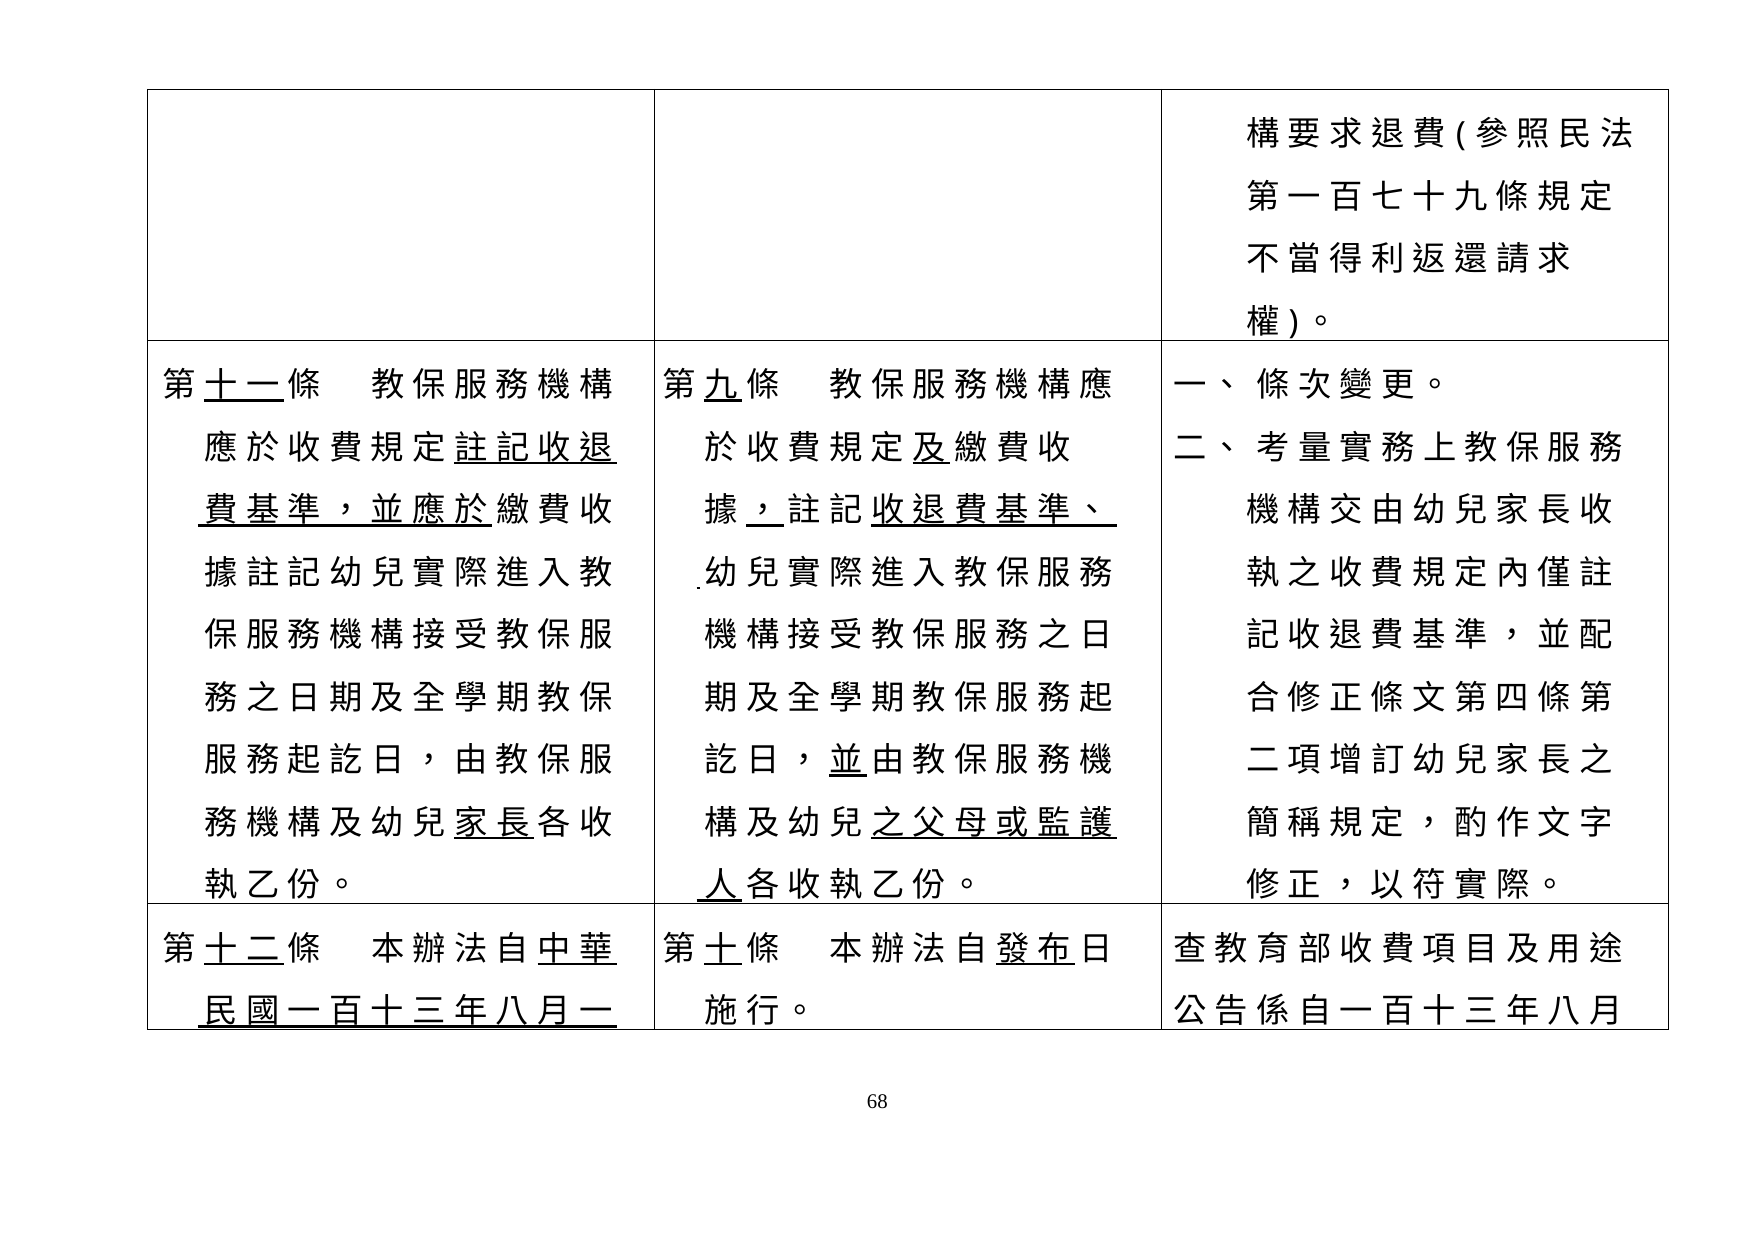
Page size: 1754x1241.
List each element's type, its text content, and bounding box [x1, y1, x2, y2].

table_cell 第十二條 本辦法自中華民國一百十三年八月一 [148, 904, 654, 1029]
table_cell [88, 903, 147, 1029]
table_cell [1669, 340, 1683, 903]
table_cell 查教育部收費項目及用途公告係自一百十三年八月 [1162, 904, 1668, 1029]
table_cell [88, 89, 147, 340]
table_cell 構要求退費(參照民法第一百七十九條規定不當得利返還請求權)。 [1162, 90, 1668, 340]
table_cell 第十一條 教保服務機構應於收費規定註記收退費基準，並應於繳費收據註記幼兒實際進入教保服務機構接受教保服務之日期及全學期教保服務起訖日，由教保服務機構及幼兒家長各收執乙份。 [148, 341, 654, 903]
table_cell [88, 340, 147, 903]
table_cell 一、條次變更。 二、考量實務上教保服務機構交由幼兒家長收執之收費規定內僅註記收退費基準，並配合修正條文第四條第二項增訂幼兒家長之簡稱規定，酌作文字修正，以符實際。 [1162, 341, 1668, 903]
table_cell [655, 90, 1161, 340]
table_cell [1669, 89, 1683, 340]
table_cell [1669, 903, 1683, 1029]
table_cell 第九條 教保服務機構應於收費規定及繳費收據，註記收退費基準、幼兒實際進入教保服務機構接受教保服務之日期及全學期教保服務起訖日，並由教保服務機構及幼兒之父母或監護人各收執乙份。 [655, 341, 1161, 903]
table_cell 第十條 本辦法自發布日施行。 [655, 904, 1161, 1029]
table_cell [148, 90, 654, 340]
